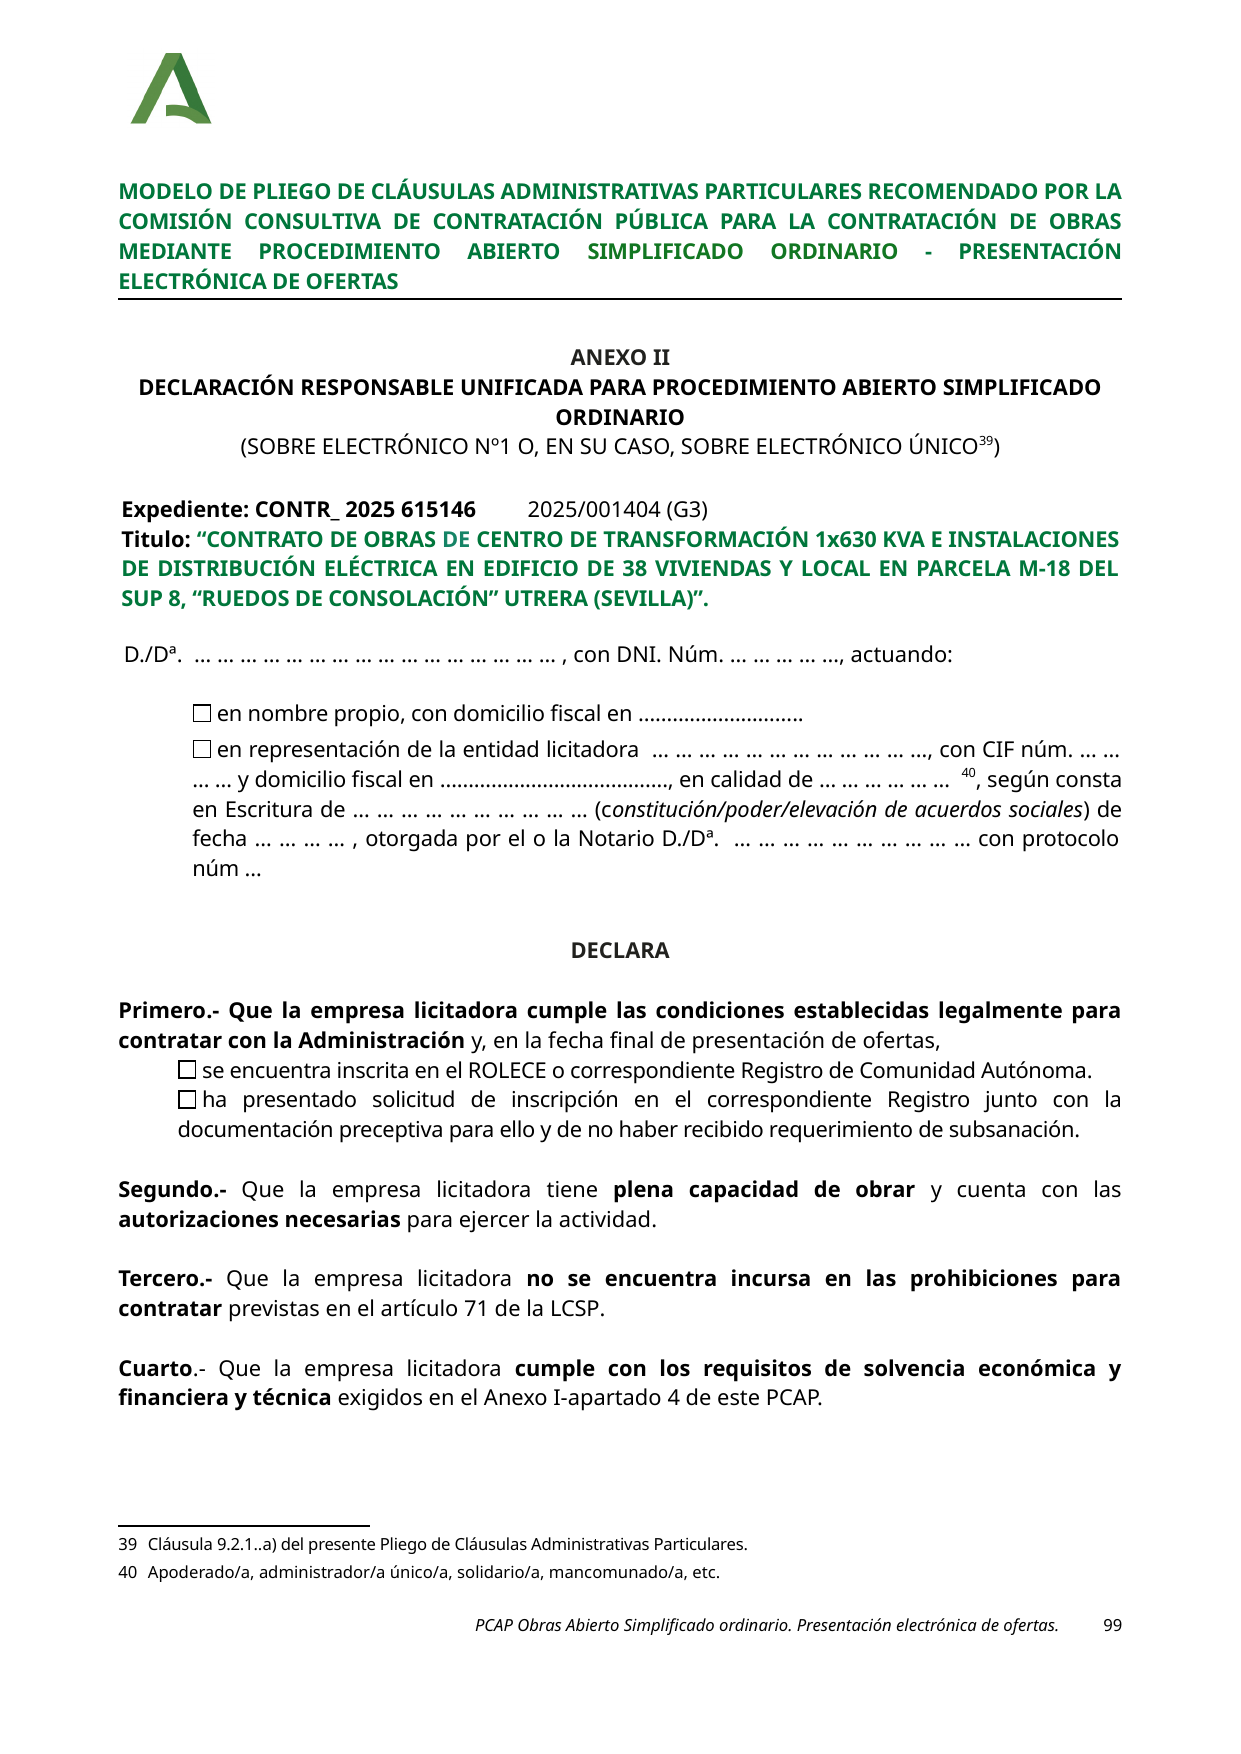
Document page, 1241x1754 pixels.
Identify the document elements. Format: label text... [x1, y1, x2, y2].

text (SOBRE ELECTRÓNICO Nº1 O, EN SU CASO, SOBRE ELECTRÓNICO ÚNICO) [118, 431, 1122, 461]
list ha presentado solicitud de inscripción en el correspondiente Registro junto con la documentación preceptiva para ello y de no haber recibido requerimiento de subsanación. [177, 1084, 1122, 1144]
text DECLARA [118, 936, 1122, 965]
text ANEXO II [118, 342, 1122, 372]
text Segundo.- Que la empresa licitadora tiene plena capacidad de obrar y cuenta con las autorizaciones necesarias para ejercer la actividad. [118, 1174, 1122, 1233]
text Cláusula 9.2.1..a) del presente Pliego de Cláusulas Administrativas Particulares. [118, 1532, 1122, 1555]
text MODELO DE PLIEGO DE CLÁUSULAS ADMINISTRATIVAS PARTICULARES RECOMENDADO POR LA COMISIÓN CONSULTIVA DE CONTRATACIÓN PÚBLICA PARA LA CONTRATACIÓN DE OBRAS MEDIANTE PROCEDIMIENTO ABIERTO SIMPLIFICADO ORDINARIO - PRESENTACIÓN ELECTRÓNICA DE OFERTAS [118, 176, 1122, 298]
text en representación de la entidad licitadora … … … … … … … … … … … …, con CIF núm. … … … … y domicilio fiscal en …………………………………., en calidad de … … … … … … , según consta en Escritura de … … … … … … … … … … (constitución/poder/elevación de acuerdos sociales) de fecha … … … … , otorgada por el o la Notario D./Dª. … … … … … … … … … … con protocolo núm … [192, 734, 1122, 883]
list Primero.- Que la empresa licitadora cumple las condiciones establecidas legalmente para contratar con la Administración y, en la fecha final de presentación de ofertas, [118, 995, 1122, 1055]
text en nombre propio, con domicilio fiscal en ……………………….. [192, 698, 1122, 728]
picture [127, 48, 216, 128]
text Expediente: CONTR_ 2025 615146 2025/001404 (G3) [118, 491, 1122, 524]
text D./Dª. … … … … … … … … … … … … … … … … , con DNI. Núm. … … … … …, actuando: [118, 639, 1122, 668]
text Apoderado/a, administrador/a único/a, solidario/a, mancomunado/a, etc. [118, 1561, 1122, 1584]
text DECLARACIÓN RESPONSABLE UNIFICADA PARA PROCEDIMIENTO ABIERTO SIMPLIFICADO ORDINARIO [118, 372, 1122, 431]
text Titulo: “CONTRATO DE OBRAS DE CENTRO DE TRANSFORMACIÓN 1x630 KVA E INSTALACIONES DE DISTRIBUCIÓN ELÉCTRICA EN EDIFICIO DE 38 VIVIENDAS Y LOCAL EN PARCELA M-18 DEL SUP 8, “RUEDOS DE CONSOLACIÓN” UTRERA (SEVILLA)”. [118, 524, 1122, 616]
list se encuentra inscrita en el ROLECE o correspondiente Registro de Comunidad Autónoma. [177, 1055, 1122, 1084]
text Tercero.- Que la empresa licitadora no se encuentra incursa en las prohibiciones para contratar previstas en el artículo 71 de la LCSP. [118, 1263, 1122, 1323]
text Cuarto.- Que la empresa licitadora cumple con los requisitos de solvencia económica y financiera y técnica exigidos en el Anexo I-apartado 4 de este PCAP. [118, 1353, 1122, 1412]
